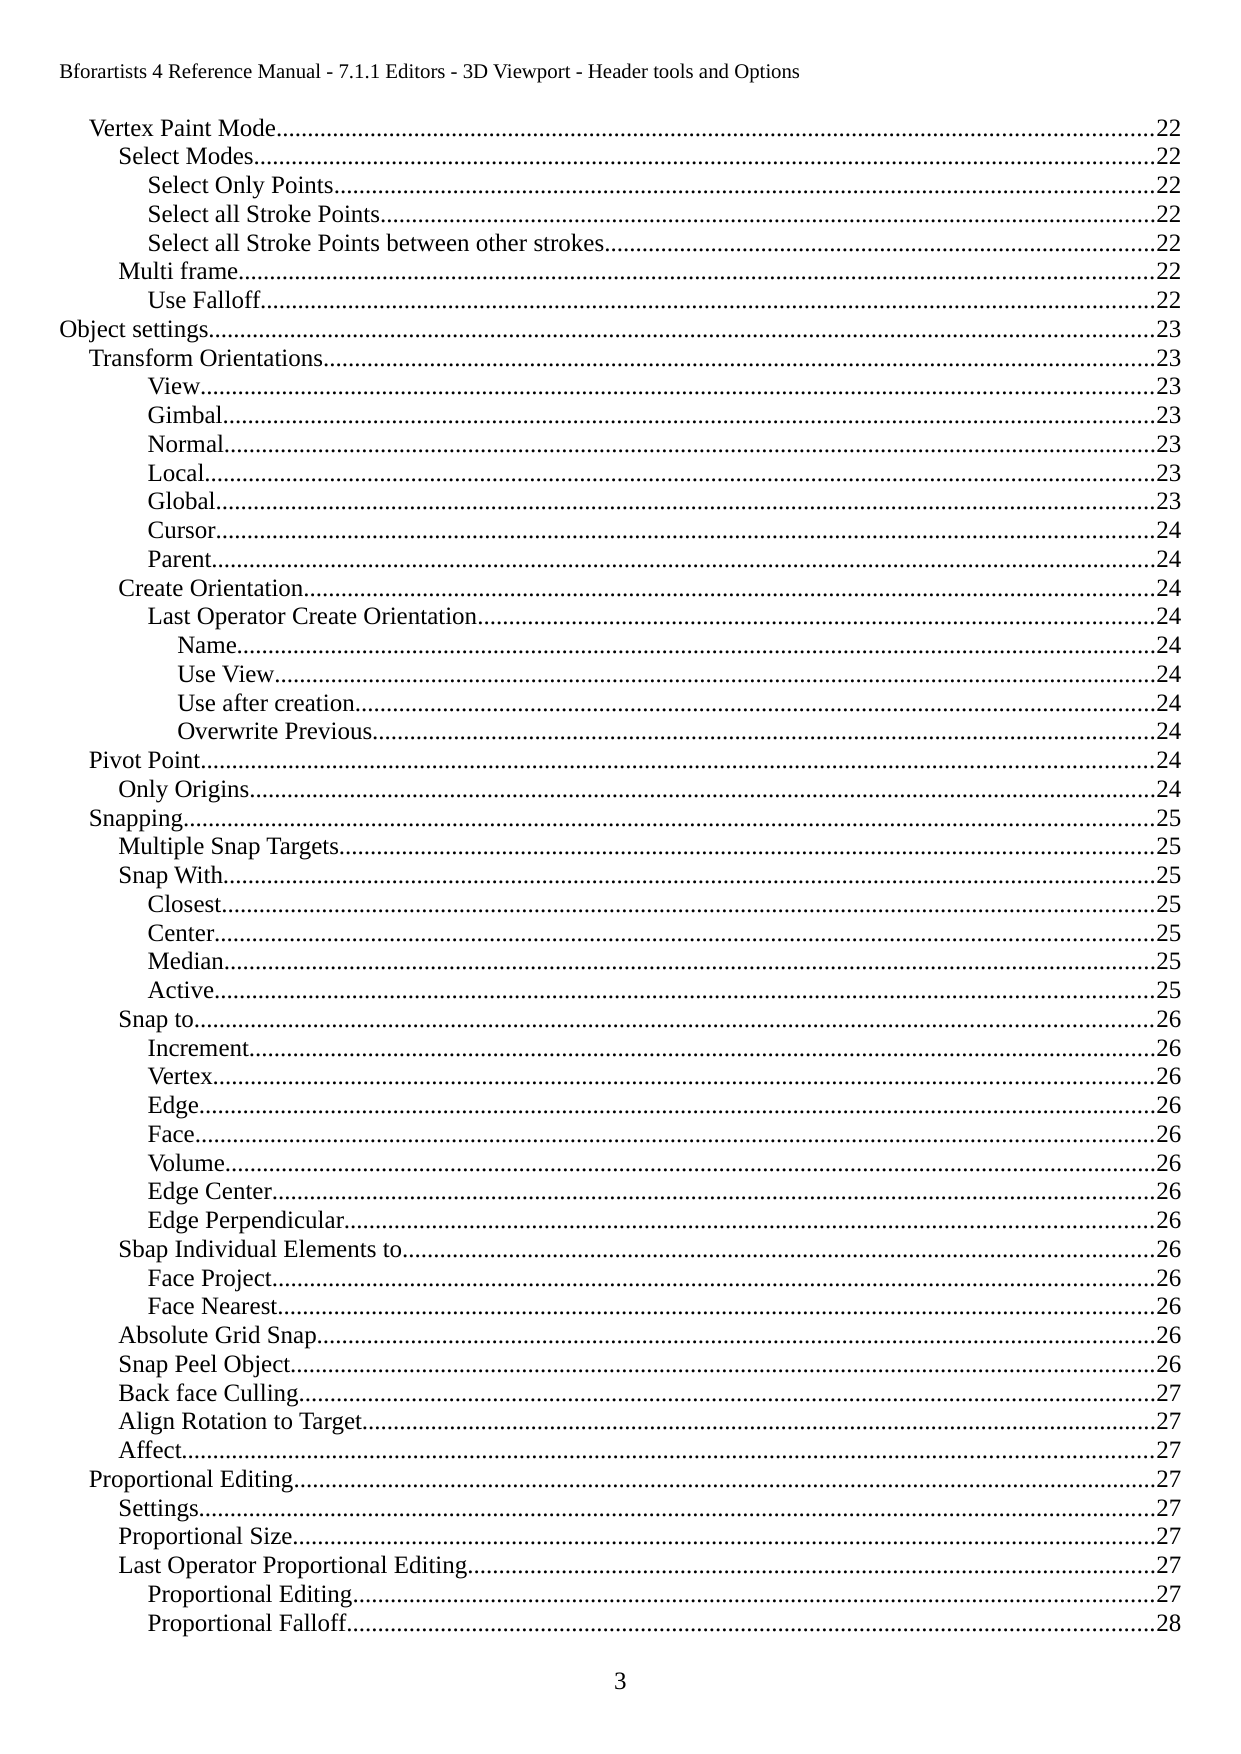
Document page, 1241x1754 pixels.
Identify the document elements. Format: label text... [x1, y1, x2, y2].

text Use View 24 [177, 659, 1181, 688]
text Proportional Editing 27 [147, 1579, 1181, 1608]
text Pivot Point 24 [88, 745, 1181, 774]
text Center 25 [147, 918, 1181, 946]
text Snap With 25 [118, 860, 1181, 889]
text Snap Peel Object 26 [118, 1349, 1181, 1378]
text Closest 25 [147, 889, 1181, 918]
text Last Operator Create Orientation 24 [147, 601, 1181, 630]
text Proportional Size 27 [118, 1521, 1181, 1550]
text Back face Culling 27 [118, 1378, 1181, 1406]
text Gimbal 23 [147, 400, 1181, 429]
text Use Falloff 22 [147, 285, 1181, 314]
text Proportional Falloff 28 [147, 1608, 1181, 1636]
text Local 23 [147, 458, 1181, 486]
text Active 25 [147, 975, 1181, 1004]
text Face Project 26 [147, 1263, 1181, 1291]
text Overwrite Previous 24 [177, 716, 1181, 745]
text Last Operator Proportional Editing 27 [118, 1550, 1181, 1579]
text Use after creation 24 [177, 688, 1181, 716]
text Face Nearest 26 [147, 1291, 1181, 1320]
text Multi frame 22 [118, 256, 1181, 285]
text Object settings 23 [59, 314, 1181, 343]
text Absolute Grid Snap 26 [118, 1320, 1181, 1349]
text Only Origins 24 [118, 774, 1181, 803]
text Median 25 [147, 946, 1181, 975]
text Increment 26 [147, 1033, 1181, 1061]
text Edge 26 [147, 1090, 1181, 1119]
text Transform Orientations 23 [88, 343, 1181, 371]
text Snap to 26 [118, 1004, 1181, 1033]
text Align Rotation to Target 27 [118, 1406, 1181, 1435]
text Select all Stroke Points between other strokes 22 [147, 228, 1181, 256]
text Proportional Editing 27 [88, 1464, 1181, 1493]
text Cursor 24 [147, 515, 1181, 544]
text Edge Perpendicular 26 [147, 1205, 1181, 1234]
text Select all Stroke Points 22 [147, 199, 1181, 228]
text Snapping 25 [88, 803, 1181, 831]
text View 23 [147, 371, 1181, 400]
text Select Modes 22 [118, 141, 1181, 170]
text Edge Center 26 [147, 1176, 1181, 1205]
text Settings 27 [118, 1493, 1181, 1521]
text Multiple Snap Targets 25 [118, 831, 1181, 860]
text Volume 26 [147, 1148, 1181, 1176]
text Sbap Individual Elements to 26 [118, 1234, 1181, 1263]
text Normal 23 [147, 429, 1181, 458]
text Vertex 26 [147, 1061, 1181, 1090]
text Affect 27 [118, 1435, 1181, 1464]
text Select Only Points 22 [147, 170, 1181, 199]
text Name 24 [177, 630, 1181, 659]
text Create Orientation 24 [118, 573, 1181, 601]
text Parent 24 [147, 544, 1181, 573]
text Face 26 [147, 1119, 1181, 1148]
text Vertex Paint Mode 22 [88, 113, 1181, 141]
text Global 23 [147, 486, 1181, 515]
